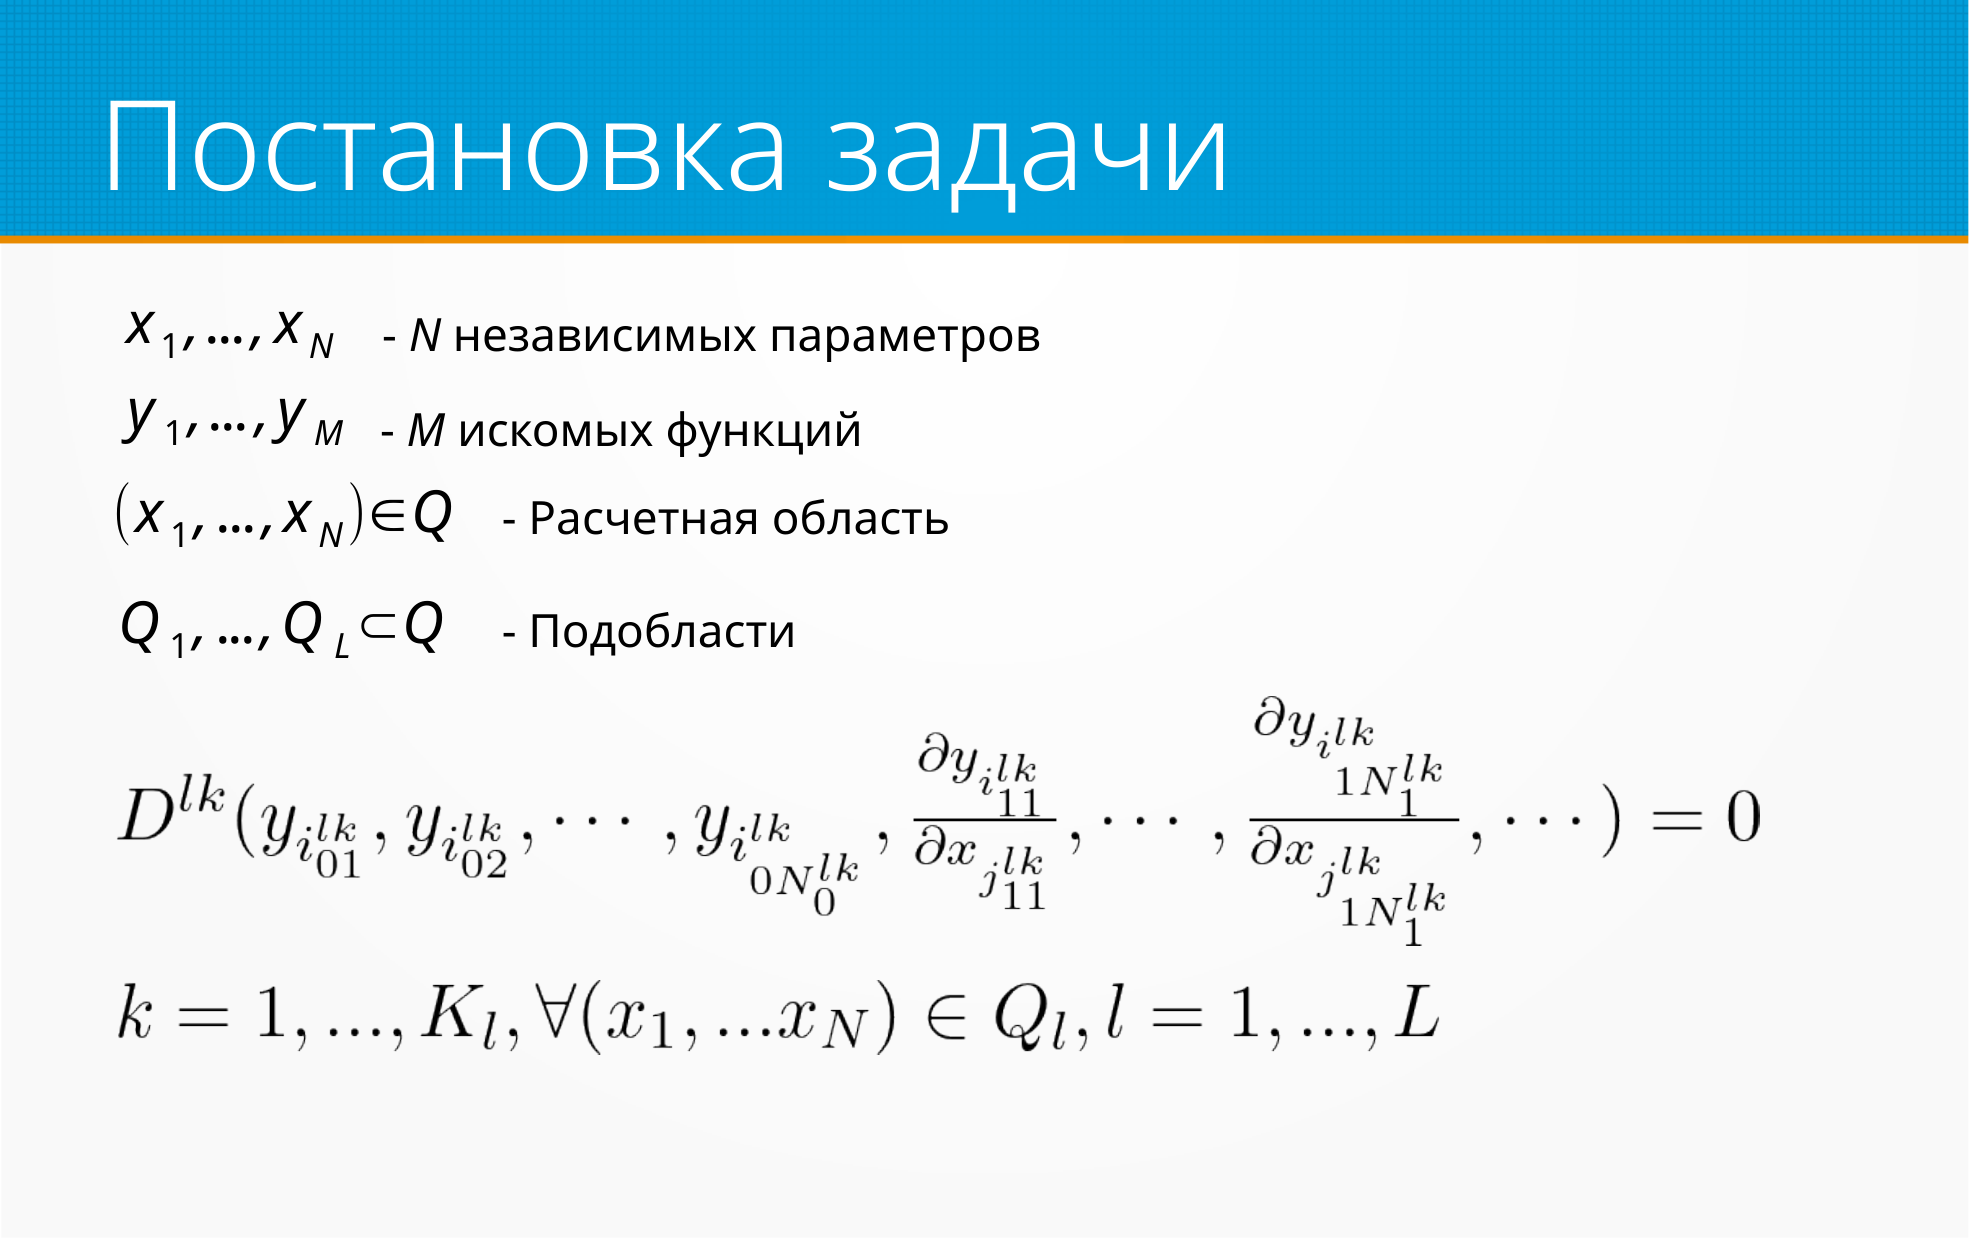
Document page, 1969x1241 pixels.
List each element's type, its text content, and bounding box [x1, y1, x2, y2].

chart [112, 590, 461, 666]
text_box - N независимых параметров [376, 302, 1168, 367]
chart [106, 479, 469, 556]
chart [118, 291, 341, 367]
title Постановка задачи [98, 19, 1870, 227]
text_box - Подобласти [496, 597, 790, 662]
picture [0, 236, 1969, 1241]
text_box - Расчетная область [496, 484, 937, 549]
text_box - M искомых функций [374, 396, 864, 461]
chart [118, 377, 352, 454]
